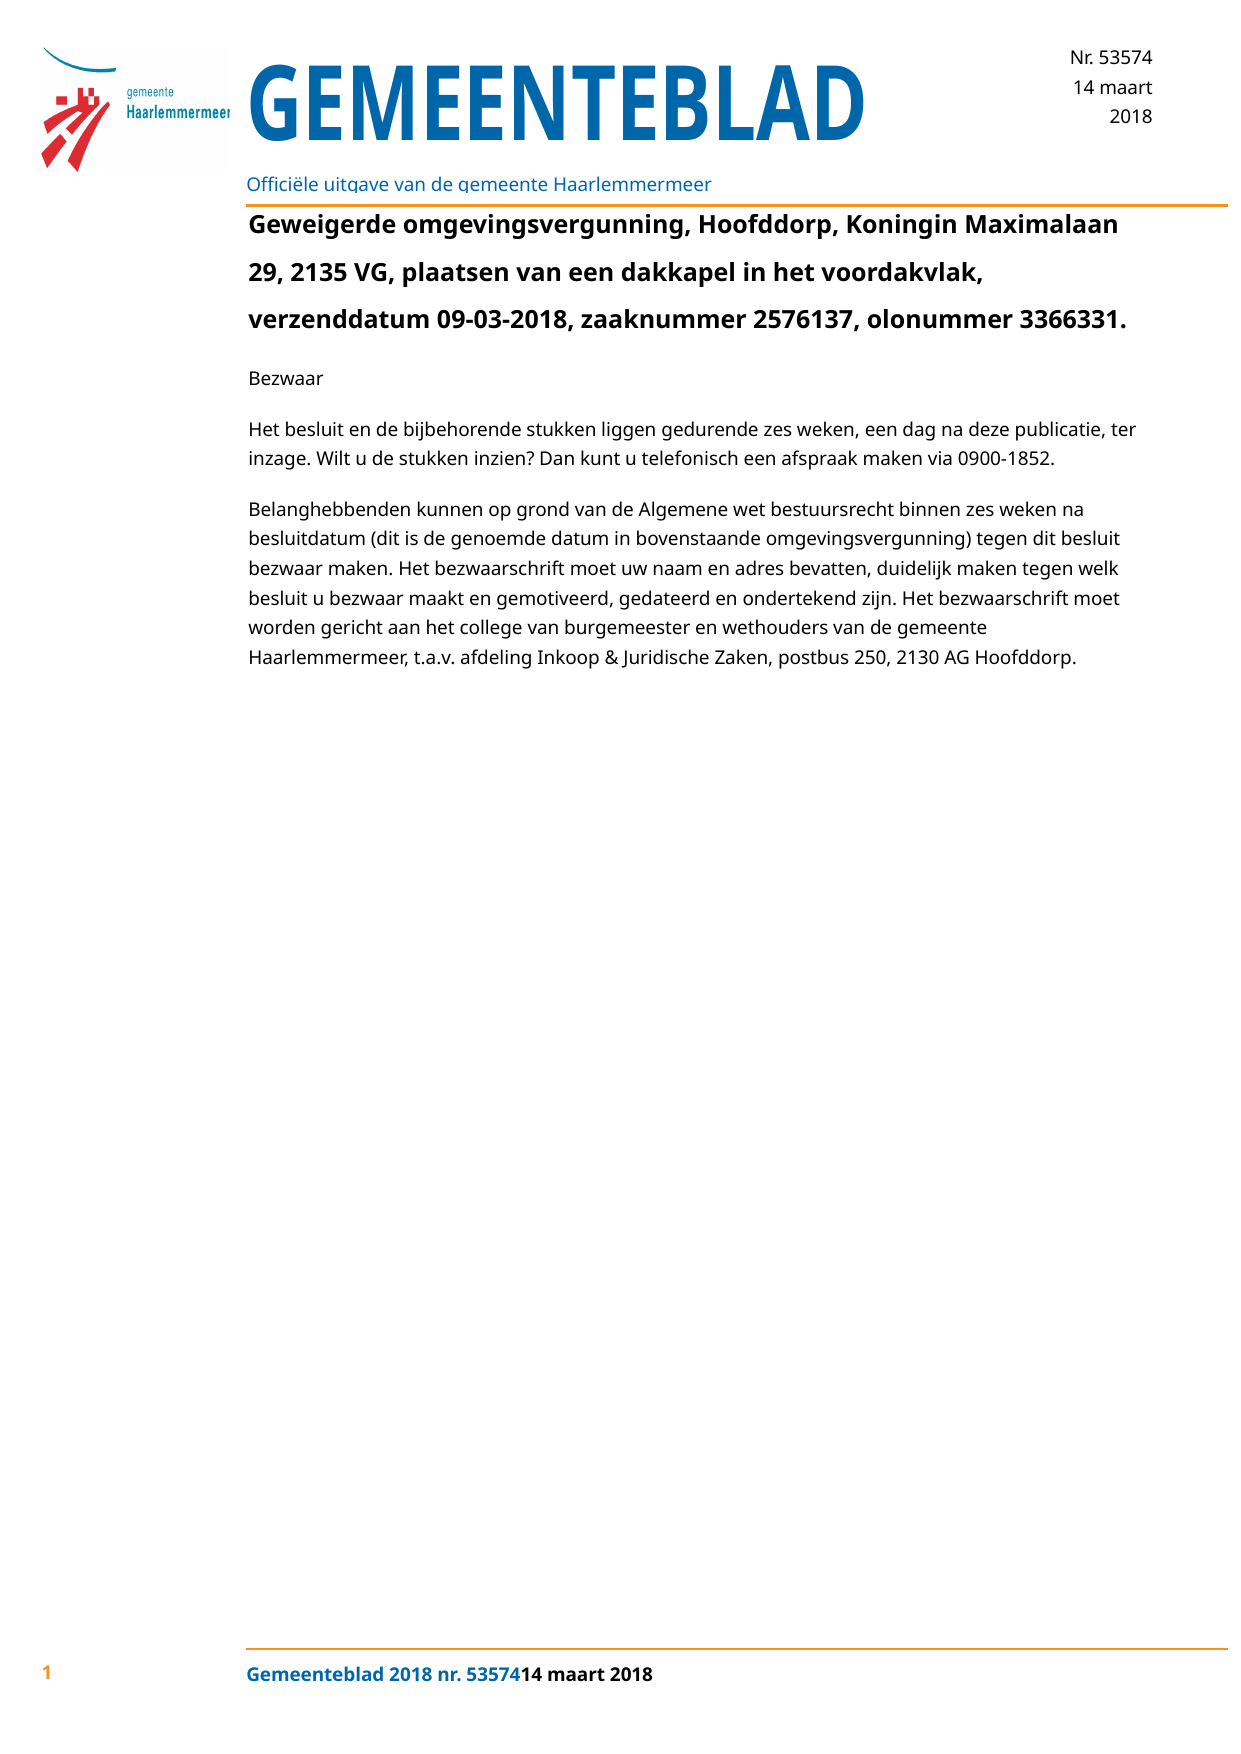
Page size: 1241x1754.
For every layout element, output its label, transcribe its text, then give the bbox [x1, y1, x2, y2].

text Geweigerde omgevingsvergunning, Hoofddorp, Koningin Maximalaan 29, 2135 VG, plaatsen van een dakkapel in het voordakvlak, verzenddatum 09-03-2018, zaaknummer 2576137, olonummer 3366331. [248, 207, 1152, 336]
text Het besluit en de bijbehorende stukken liggen gedurende zes weken, een dag na deze publicatie, ter inzage. Wilt u de stukken inzien? Dan kunt u telefonisch een afspraak maken via 0900-1852. [248, 416, 1152, 471]
picture [41, 47, 231, 172]
text Bezwaar [248, 366, 1152, 391]
text Belanghebbenden kunnen op grond van de Algemene wet bestuursrecht binnen zes weken na besluitdatum (dit is de genoemde datum in bovenstaande omgevingsvergunning) tegen dit besluit bezwaar maken. Het bezwaarschrift moet uw naam en adres bevatten, duidelijk maken tegen welk besluit u bezwaar maakt en gemotiveerd, gedateerd en ondertekend zijn. Het bezwaarschrift moet worden gericht aan het college van burgemeester en wethouders van de gemeente Haarlemmermeer, t.a.v. afdeling Inkoop & Juridische Zaken, postbus 250, 2130 AG Hoofddorp. [248, 496, 1152, 669]
